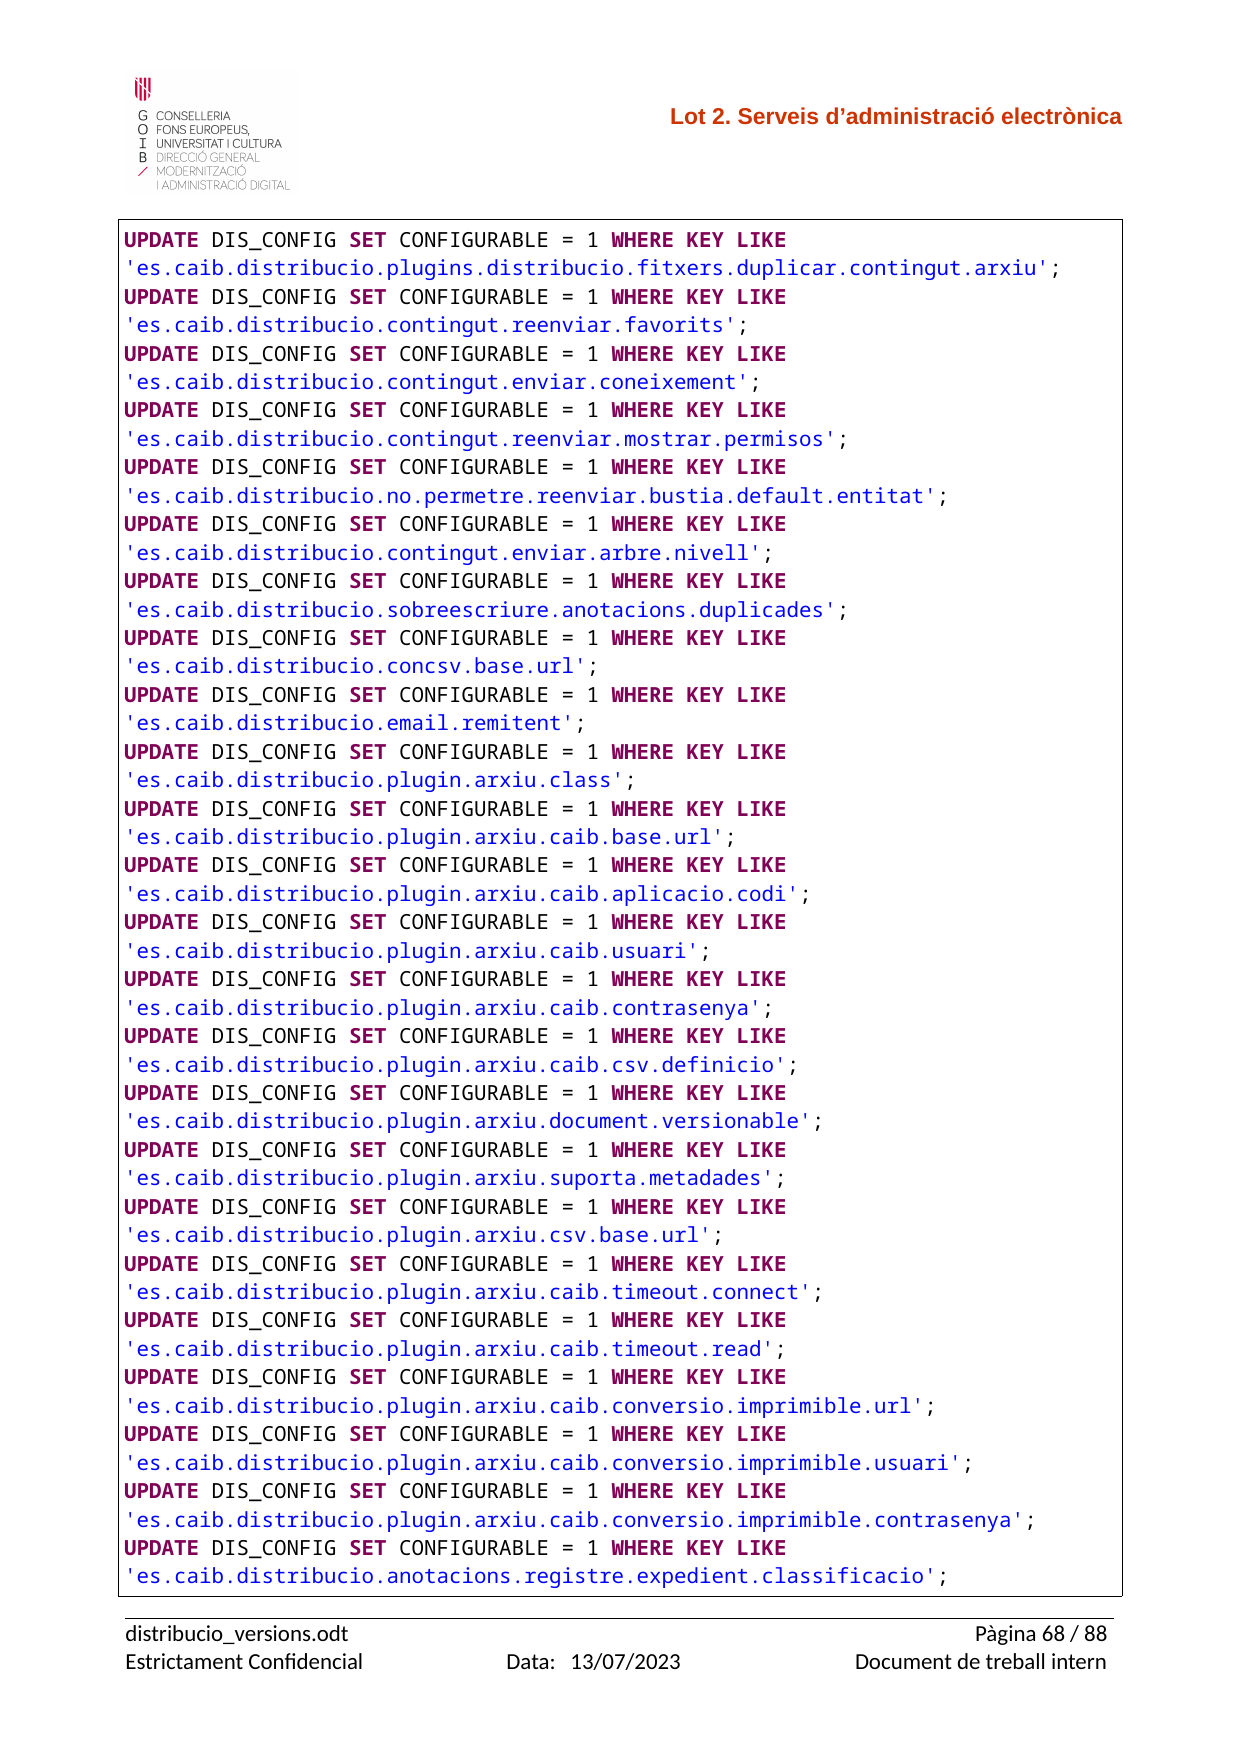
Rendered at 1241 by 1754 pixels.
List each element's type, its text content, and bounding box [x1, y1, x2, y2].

picture [126, 70, 299, 197]
table_header UPDATE DIS_CONFIG SET CONFIGURABLE = 1 WHERE KEY LIKE 'es.caib.distribucio.plugins.distribucio.fitxers.duplicar.contingut.arxiu'; UPDATE DIS_CONFIG SET CONFIGURABLE = 1 WHERE KEY LIKE 'es.caib.distribucio.contingut.reenviar.favorits'; UPDATE DIS_CONFIG SET CONFIGURABLE = 1 WHERE KEY LIKE 'es.caib.distribucio.contingut.enviar.coneixement'; UPDATE DIS_CONFIG SET CONFIGURABLE = 1 WHERE KEY LIKE 'es.caib.distribucio.contingut.reenviar.mostrar.permisos'; UPDATE DIS_CONFIG SET CONFIGURABLE = 1 WHERE KEY LIKE 'es.caib.distribucio.no.permetre.reenviar.bustia.default.entitat'; UPDATE DIS_CONFIG SET CONFIGURABLE = 1 WHERE KEY LIKE 'es.caib.distribucio.contingut.enviar.arbre.nivell'; UPDATE DIS_CONFIG SET CONFIGURABLE = 1 WHERE KEY LIKE 'es.caib.distribucio.sobreescriure.anotacions.duplicades'; UPDATE DIS_CONFIG SET CONFIGURABLE = 1 WHERE KEY LIKE 'es.caib.distribucio.concsv.base.url'; UPDATE DIS_CONFIG SET CONFIGURABLE = 1 WHERE KEY LIKE 'es.caib.distribucio.email.remitent'; UPDATE DIS_CONFIG SET CONFIGURABLE = 1 WHERE KEY LIKE 'es.caib.distribucio.plugin.arxiu.class'; UPDATE DIS_CONFIG SET CONFIGURABLE = 1 WHERE KEY LIKE 'es.caib.distribucio.plugin.arxiu.caib.base.url'; UPDATE DIS_CONFIG SET CONFIGURABLE = 1 WHERE KEY LIKE 'es.caib.distribucio.plugin.arxiu.caib.aplicacio.codi'; UPDATE DIS_CONFIG SET CONFIGURABLE = 1 WHERE KEY LIKE 'es.caib.distribucio.plugin.arxiu.caib.usuari'; UPDATE DIS_CONFIG SET CONFIGURABLE = 1 WHERE KEY LIKE 'es.caib.distribucio.plugin.arxiu.caib.contrasenya'; UPDATE DIS_CONFIG SET CONFIGURABLE = 1 WHERE KEY LIKE 'es.caib.distribucio.plugin.arxiu.caib.csv.definicio'; UPDATE DIS_CONFIG SET CONFIGURABLE = 1 WHERE KEY LIKE 'es.caib.distribucio.plugin.arxiu.document.versionable'; UPDATE DIS_CONFIG SET CONFIGURABLE = 1 WHERE KEY LIKE 'es.caib.distribucio.plugin.arxiu.suporta.metadades'; UPDATE DIS_CONFIG SET CONFIGURABLE = 1 WHERE KEY LIKE 'es.caib.distribucio.plugin.arxiu.csv.base.url'; UPDATE DIS_CONFIG SET CONFIGURABLE = 1 WHERE KEY LIKE 'es.caib.distribucio.plugin.arxiu.caib.timeout.connect'; UPDATE DIS_CONFIG SET CONFIGURABLE = 1 WHERE KEY LIKE 'es.caib.distribucio.plugin.arxiu.caib.timeout.read'; UPDATE DIS_CONFIG SET CONFIGURABLE = 1 WHERE KEY LIKE 'es.caib.distribucio.plugin.arxiu.caib.conversio.imprimible.url'; UPDATE DIS_CONFIG SET CONFIGURABLE = 1 WHERE KEY LIKE 'es.caib.distribucio.plugin.arxiu.caib.conversio.imprimible.usuari'; UPDATE DIS_CONFIG SET CONFIGURABLE = 1 WHERE KEY LIKE 'es.caib.distribucio.plugin.arxiu.caib.conversio.imprimible.contrasenya'; UPDATE DIS_CONFIG SET CONFIGURABLE = 1 WHERE KEY LIKE 'es.caib.distribucio.anotacions.registre.expedient.classificacio'; [119, 220, 1122, 1596]
